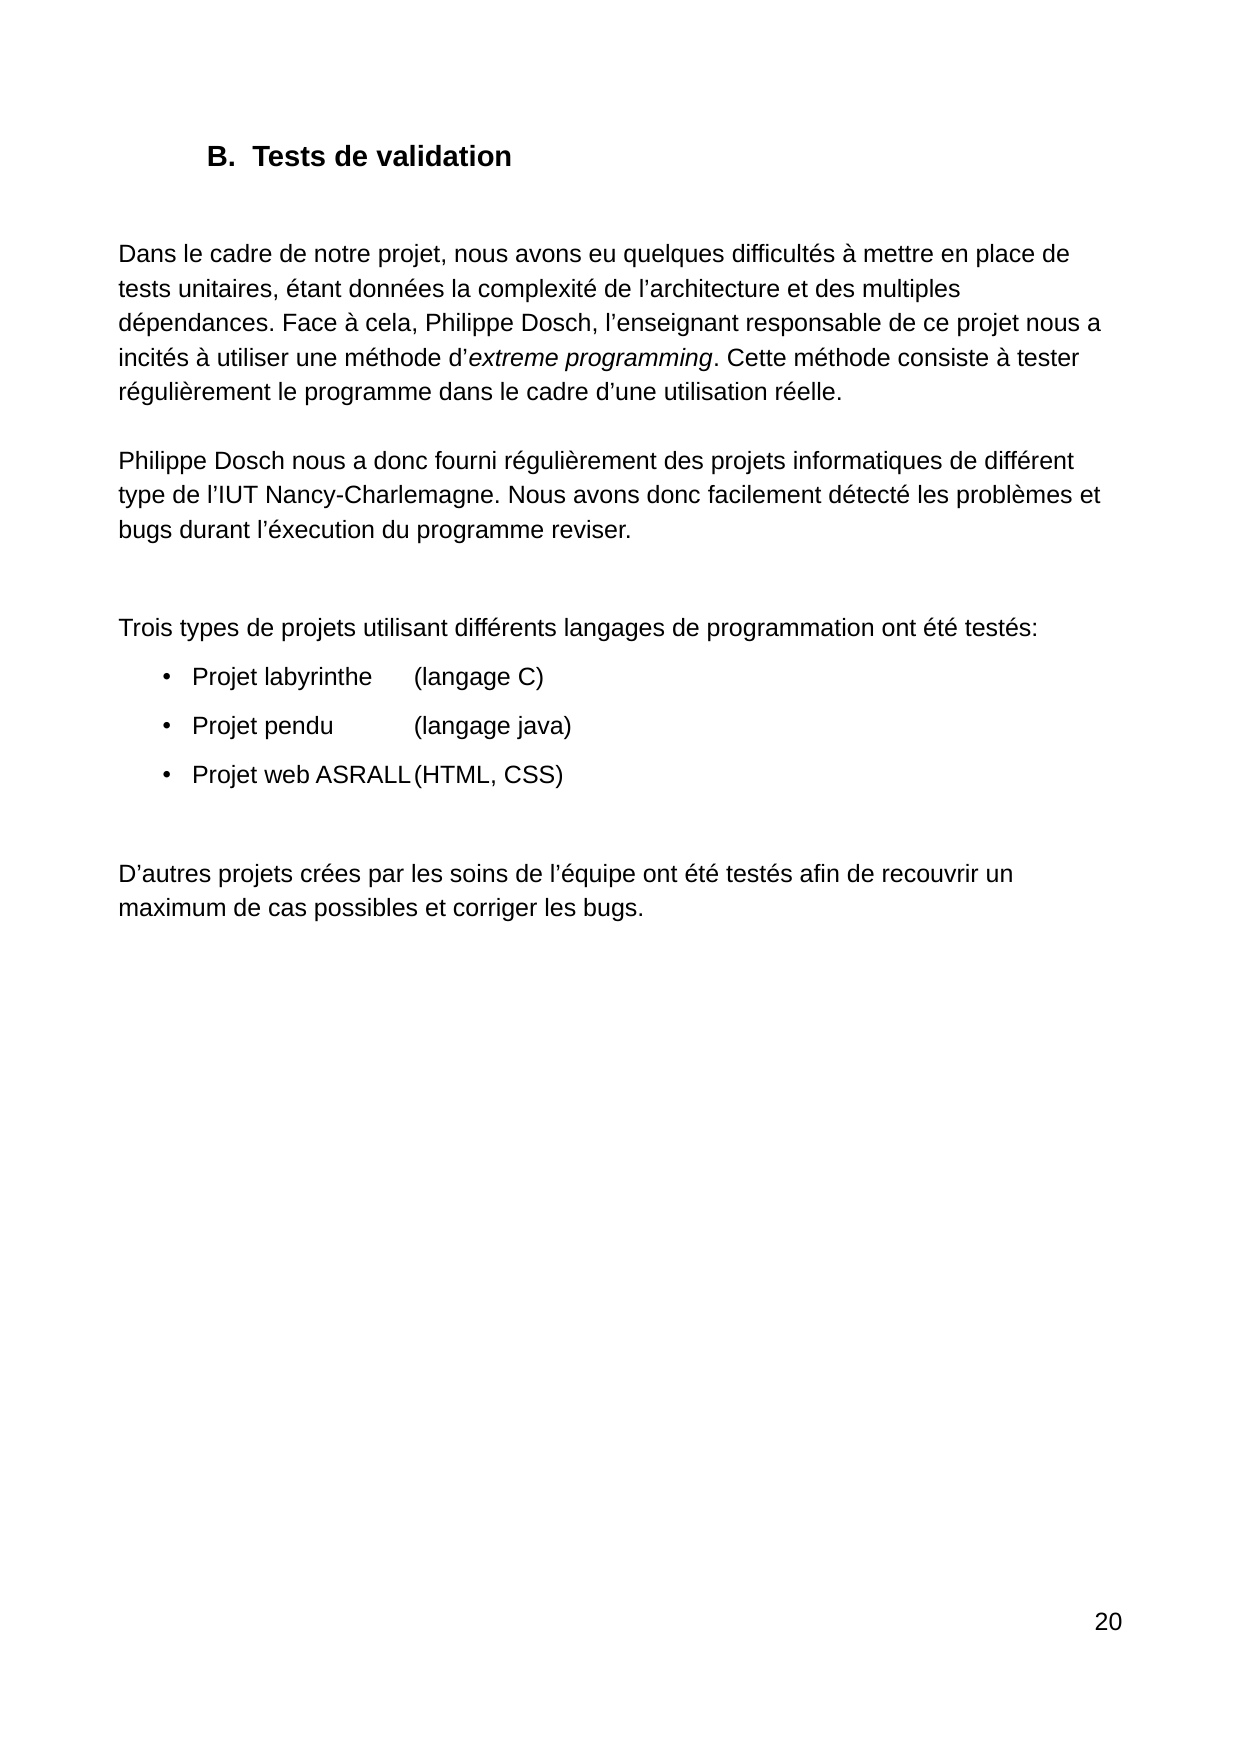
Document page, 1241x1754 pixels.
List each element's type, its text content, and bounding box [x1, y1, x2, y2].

subtitle Tests de validation [178, 139, 1122, 172]
list Projet pendu (langage java) [162, 711, 1122, 740]
list Projet labyrinthe (langage C) [162, 662, 1122, 691]
text Dans le cadre de notre projet, nous avons eu quelques difficultés à mettre en place de tests unitaires, étant données la complexité de l’architecture et des multiples dépendances. Face à cela, Philippe Dosch, l’enseignant responsable de ce projet nous a incités à utiliser une méthode d’extreme programming. Cette méthode consiste à tester régulièrement le programme dans le cadre d’une utilisation réelle. Philippe Dosch nous a donc fourni régulièrement des projets informatiques de différent type de l’IUT Nancy-Charlemagne. Nous avons donc facilement détecté les problèmes et bugs durant l’éxecution du programme reviser. [118, 239, 1122, 544]
list Projet web ASRALL (HTML, CSS) [162, 760, 1122, 789]
text D’autres projets crées par les soins de l’équipe ont été testés afin de recouvrir un maximum de cas possibles et corriger les bugs. [118, 859, 1122, 922]
text Trois types de projets utilisant différents langages de programmation ont été testés: [118, 613, 1122, 642]
